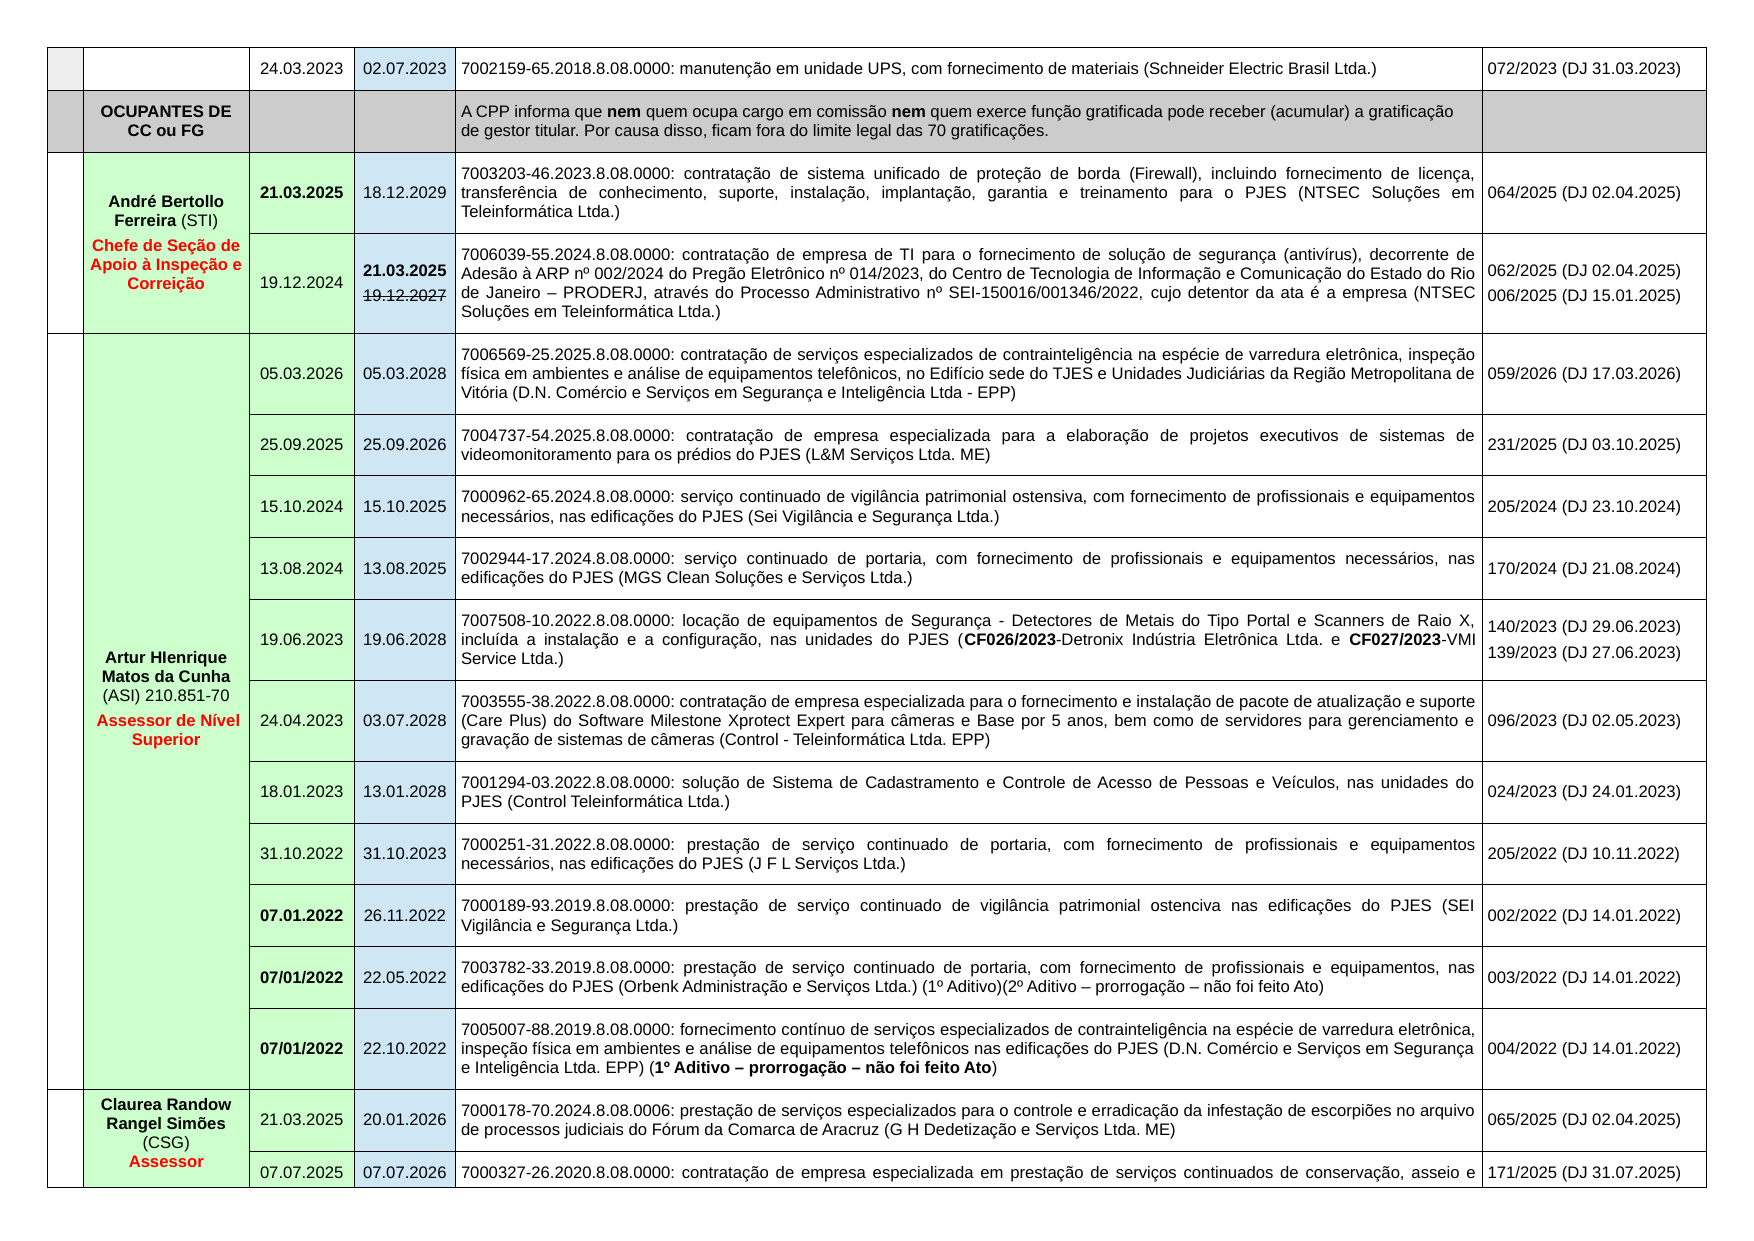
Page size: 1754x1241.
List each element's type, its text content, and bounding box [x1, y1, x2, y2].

table_cell 7002944-17.2024.8.08.0000: serviço continuado de portaria, com fornecimento de profissionais e equipamentos necessários, nas edificações do PJES (MGS Clean Soluções e Serviços Ltda.) [456, 538, 1482, 599]
table_cell A CPP informa que nem quem ocupa cargo em comissão nem quem exerce função gratificada pode receber (acumular) a gratificação de gestor titular. Por causa disso, ficam fora do limite legal das 70 gratificações. [456, 91, 1482, 152]
table_cell 096/2023 (DJ 02.05.2023) [1483, 681, 1706, 761]
table_cell 7000327-26.2020.8.08.0000: contratação de empresa especializada em prestação de serviços continuados de conservação, asseio e [456, 1152, 1482, 1187]
table_cell 15.10.2024 [250, 476, 354, 537]
table_cell 19.12.2024 [250, 234, 354, 333]
table_cell 7002159-65.2018.8.08.0000: manutenção em unidade UPS, com fornecimento de materiais (Schneider Electric Brasil Ltda.) [456, 48, 1482, 90]
table_cell 059/2026 (DJ 17.03.2026) [1483, 334, 1706, 414]
table_cell 170/2024 (DJ 21.08.2024) [1483, 538, 1706, 599]
table_cell [48, 153, 83, 333]
table_cell 26.11.2022 [355, 885, 455, 946]
table_cell 171/2025 (DJ 31.07.2025) [1483, 1152, 1706, 1187]
table_cell 205/2022 (DJ 10.11.2022) [1483, 824, 1706, 884]
table_cell 18.12.2029 [355, 153, 455, 233]
table_cell [84, 48, 249, 90]
table_cell 13.01.2028 [355, 762, 455, 823]
table_cell 20.01.2026 [355, 1090, 455, 1151]
table_cell 003/2022 (DJ 14.01.2022) [1483, 947, 1706, 1008]
table_cell 7000178-70.2024.8.08.0006: prestação de serviços especializados para o controle e erradicação da infestação de escorpiões no arquivo de processos judiciais do Fórum da Comarca de Aracruz (G H Dedetização e Serviços Ltda. ME) [456, 1090, 1482, 1151]
table_cell 13.08.2025 [355, 538, 455, 599]
table_cell 21.03.2025 [250, 153, 354, 233]
table_cell 19.06.2023 [250, 600, 354, 680]
table_cell 062/2025 (DJ 02.04.2025) 006/2025 (DJ 15.01.2025) [1483, 234, 1706, 333]
table_cell 24.03.2023 [250, 48, 354, 90]
table_cell [48, 1090, 83, 1187]
table_cell 07.07.2026 [355, 1152, 455, 1187]
table_cell OCUPANTES DE CC ou FG [84, 91, 249, 152]
table_cell [48, 48, 83, 90]
table_cell 7005007-88.2019.8.08.0000: fornecimento contínuo de serviços especializados de contrainteligência na espécie de varredura eletrônica, inspeção física em ambientes e análise de equipamentos telefônicos nas edificações do PJES (D.N. Comércio e Serviços em Segurança e Inteligência Ltda. EPP) (1º Aditivo – prorrogação – não foi feito Ato) [456, 1009, 1482, 1089]
table_cell 004/2022 (DJ 14.01.2022) [1483, 1009, 1706, 1089]
table_cell 7003782-33.2019.8.08.0000: prestação de serviço continuado de portaria, com fornecimento de profissionais e equipamentos, nas edificações do PJES (Orbenk Administração e Serviços Ltda.) (1º Aditivo)(2º Aditivo – prorrogação – não foi feito Ato) [456, 947, 1482, 1008]
table_cell 024/2023 (DJ 24.01.2023) [1483, 762, 1706, 823]
table_cell 03.07.2028 [355, 681, 455, 761]
table_cell 22.10.2022 [355, 1009, 455, 1089]
table_cell 7006039-55.2024.8.08.0000: contratação de empresa de TI para o fornecimento de solução de segurança (antivírus), decorrente de Adesão à ARP nº 002/2024 do Pregão Eletrônico nº 014/2023, do Centro de Tecnologia de Informação e Comunicação do Estado do Rio de Janeiro – PRODERJ, através do Processo Administrativo nº SEI-150016/001346/2022, cujo detentor da ata é a empresa (NTSEC Soluções em Teleinformática Ltda.) [456, 234, 1482, 333]
table_cell 25.09.2026 [355, 415, 455, 475]
table_cell 07.07.2025 [250, 1152, 354, 1187]
table_cell [48, 91, 83, 152]
table_cell 19.06.2028 [355, 600, 455, 680]
table_cell 7004737-54.2025.8.08.0000: contratação de empresa especializada para a elaboração de projetos executivos de sistemas de videomonitoramento para os prédios do PJES (L&M Serviços Ltda. ME) [456, 415, 1482, 475]
table_cell 7006569-25.2025.8.08.0000: contratação de serviços especializados de contrainteligência na espécie de varredura eletrônica, inspeção física em ambientes e análise de equipamentos telefônicos, no Edifício sede do TJES e Unidades Judiciárias da Região Metropolitana de Vitória (D.N. Comércio e Serviços em Segurança e Inteligência Ltda - EPP) [456, 334, 1482, 414]
table_cell 21.03.2025 19.12.2027 [355, 234, 455, 333]
table_cell 140/2023 (DJ 29.06.2023) 139/2023 (DJ 27.06.2023) [1483, 600, 1706, 680]
table_cell 13.08.2024 [250, 538, 354, 599]
table_cell 31.10.2023 [355, 824, 455, 884]
table_cell 231/2025 (DJ 03.10.2025) [1483, 415, 1706, 475]
table_cell 064/2025 (DJ 02.04.2025) [1483, 153, 1706, 233]
table_cell Claurea Randow Rangel Simões (CSG) Assessor [84, 1090, 249, 1187]
table_cell 07.01.2022 [250, 885, 354, 946]
table_cell 31.10.2022 [250, 824, 354, 884]
table_cell 02.07.2023 [355, 48, 455, 90]
table_cell 22.05.2022 [355, 947, 455, 1008]
table_cell 7001294-03.2022.8.08.0000: solução de Sistema de Cadastramento e Controle de Acesso de Pessoas e Veículos, nas unidades do PJES (Control Teleinformática Ltda.) [456, 762, 1482, 823]
table_cell 7000251-31.2022.8.08.0000: prestação de serviço continuado de portaria, com fornecimento de profissionais e equipamentos necessários, nas edificações do PJES (J F L Serviços Ltda.) [456, 824, 1482, 884]
table_cell 7000189-93.2019.8.08.0000: prestação de serviço continuado de vigilância patrimonial ostenciva nas edificações do PJES (SEI Vigilância e Segurança Ltda.) [456, 885, 1482, 946]
table_cell [48, 334, 83, 1089]
table_cell 07/01/2022 [250, 947, 354, 1008]
table_cell 05.03.2026 [250, 334, 354, 414]
table_cell 7003555-38.2022.8.08.0000: contratação de empresa especializada para o fornecimento e instalação de pacote de atualização e suporte (Care Plus) do Software Milestone Xprotect Expert para câmeras e Base por 5 anos, bem como de servidores para gerenciamento e gravação de sistemas de câmeras (Control - Teleinformática Ltda. EPP) [456, 681, 1482, 761]
table_cell 002/2022 (DJ 14.01.2022) [1483, 885, 1706, 946]
table_cell [250, 91, 354, 152]
table_cell André Bertollo Ferreira (STI) Chefe de Seção de Apoio à Inspeção e Correição [84, 153, 249, 333]
table_cell 25.09.2025 [250, 415, 354, 475]
table_cell 21.03.2025 [250, 1090, 354, 1151]
table_cell 24.04.2023 [250, 681, 354, 761]
table_cell 07/01/2022 [250, 1009, 354, 1089]
table_cell 15.10.2025 [355, 476, 455, 537]
table_cell 7000962-65.2024.8.08.0000: serviço continuado de vigilância patrimonial ostensiva, com fornecimento de profissionais e equipamentos necessários, nas edificações do PJES (Sei Vigilância e Segurança Ltda.) [456, 476, 1482, 537]
table_cell Artur HIenrique Matos da Cunha (ASI) 210.851-70 Assessor de Nível Superior [84, 334, 249, 1089]
table_cell 7007508-10.2022.8.08.0000: locação de equipamentos de Segurança - Detectores de Metais do Tipo Portal e Scanners de Raio X, incluída a instalação e a configuração, nas unidades do PJES (CF026/2023-Detronix Indústria Eletrônica Ltda. e CF027/2023-VMI Service Ltda.) [456, 600, 1482, 680]
table_cell 205/2024 (DJ 23.10.2024) [1483, 476, 1706, 537]
table_cell 05.03.2028 [355, 334, 455, 414]
table_cell 18.01.2023 [250, 762, 354, 823]
table_cell 065/2025 (DJ 02.04.2025) [1483, 1090, 1706, 1151]
table_cell [1483, 91, 1706, 152]
table_cell [355, 91, 455, 152]
table_cell 7003203-46.2023.8.08.0000: contratação de sistema unificado de proteção de borda (Firewall), incluindo fornecimento de licença, transferência de conhecimento, suporte, instalação, implantação, garantia e treinamento para o PJES (NTSEC Soluções em Teleinformática Ltda.) [456, 153, 1482, 233]
table_cell 072/2023 (DJ 31.03.2023) [1483, 48, 1706, 90]
